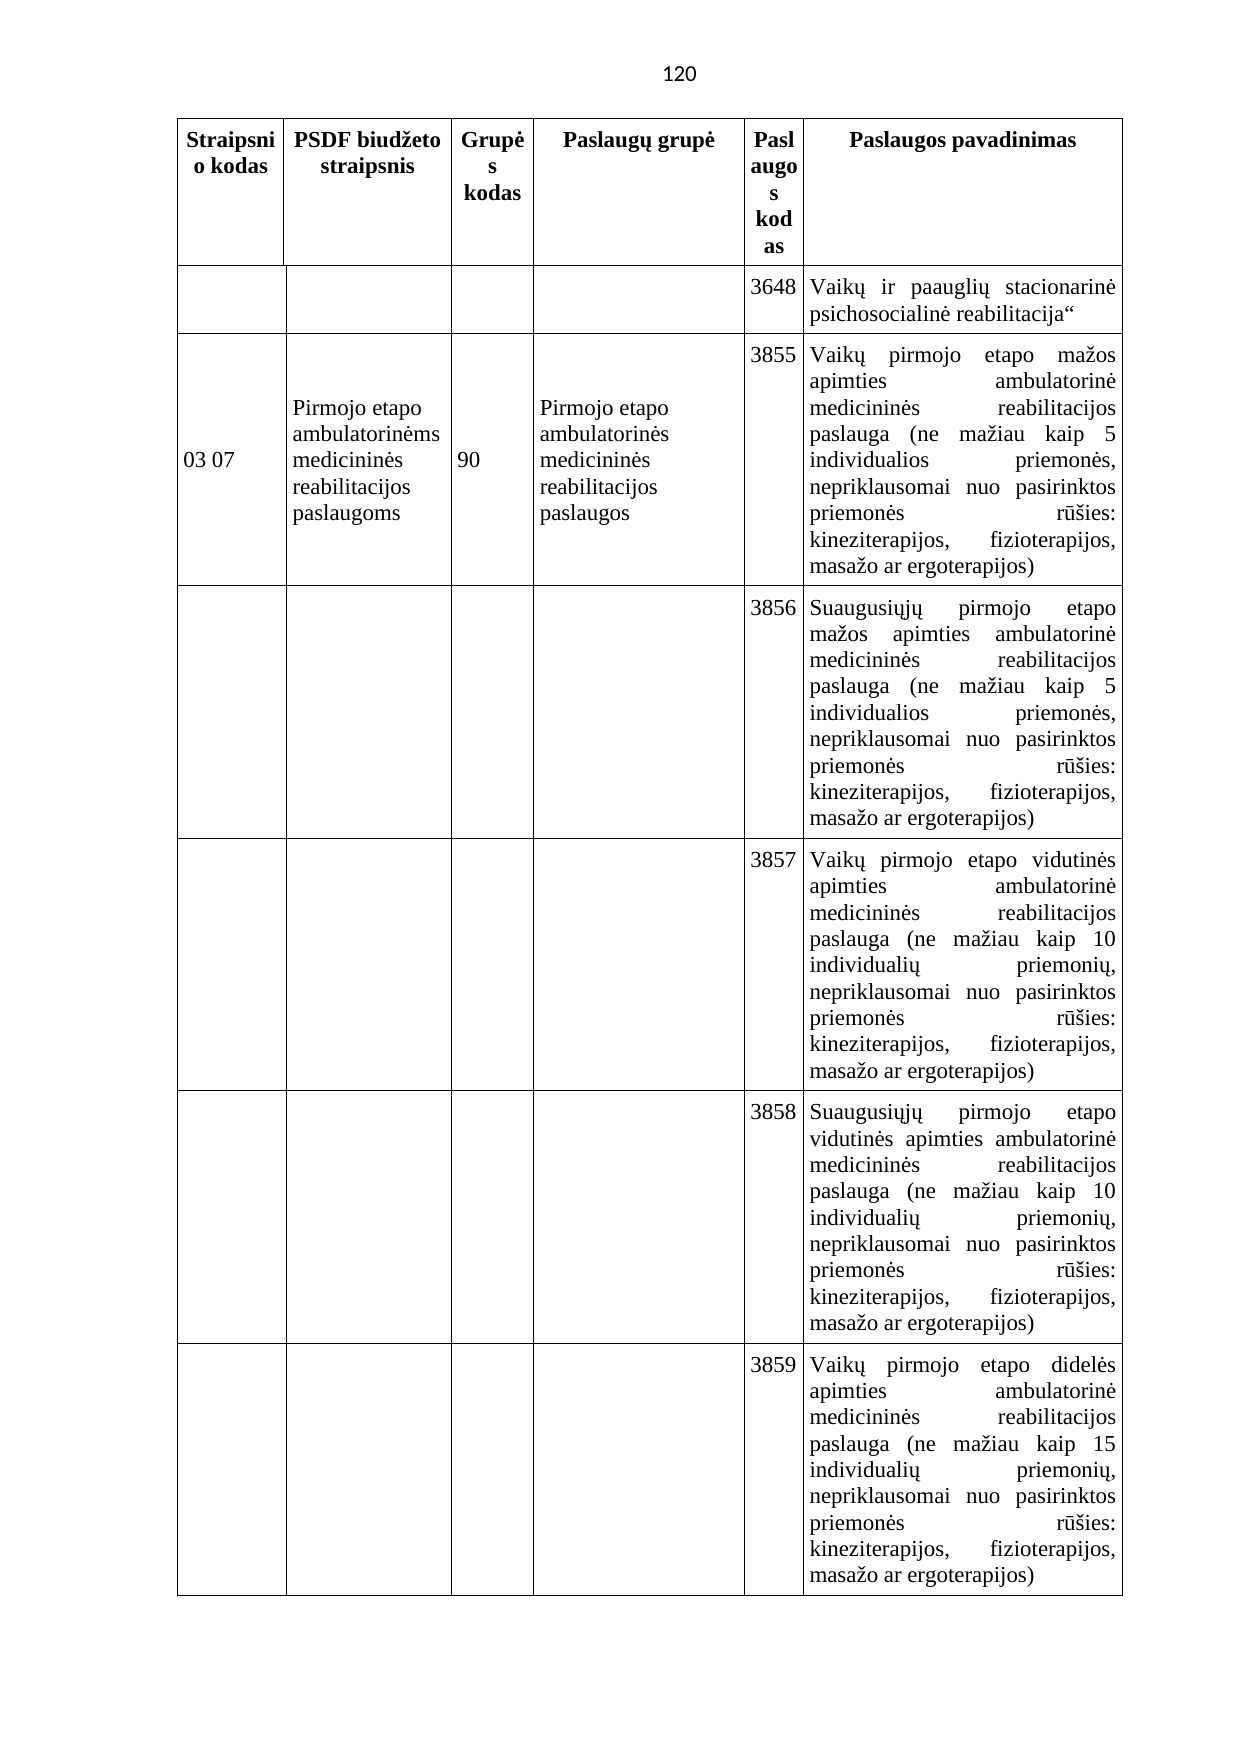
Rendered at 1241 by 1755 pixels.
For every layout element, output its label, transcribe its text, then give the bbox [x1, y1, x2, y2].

table_cell [178, 1091, 286, 1343]
table_cell [287, 839, 451, 1090]
table_cell 3857 [745, 839, 803, 1090]
table_cell Suaugusiųjų pirmojo etapo mažos apimties ambulatorinė medicininės reabilitacijos paslauga (ne mažiau kaip 5 individualios priemonės, nepriklausomai nuo pasirinktos priemonės rūšies: kineziterapijos, fizioterapijos, masažo ar ergoterapijos) [804, 586, 1122, 838]
table_cell [452, 266, 533, 333]
table_cell [452, 586, 533, 838]
table_cell [178, 839, 286, 1090]
table_cell [534, 1344, 744, 1595]
table_cell [287, 266, 451, 333]
table_cell 3648 [745, 266, 803, 333]
table_cell 3859 [745, 1344, 803, 1595]
table_cell [287, 1344, 451, 1595]
table_header Paslaugų grupė [534, 119, 744, 265]
table_cell 3856 [745, 586, 803, 838]
table_header Straipsnio kodas [178, 119, 283, 265]
table_cell [178, 266, 286, 333]
table_header PSDF biudžeto straipsnis [284, 119, 451, 265]
table_cell [178, 586, 286, 838]
table_cell Vaikų pirmojo etapo didelės apimties ambulatorinė medicininės reabilitacijos paslauga (ne mažiau kaip 15 individualių priemonių, nepriklausomai nuo pasirinktos priemonės rūšies: kineziterapijos, fizioterapijos, masažo ar ergoterapijos) [804, 1344, 1122, 1595]
table_cell [534, 266, 744, 333]
table_cell Vaikų ir paauglių stacionarinė psichosocialinė reabilitacija“ [804, 266, 1122, 333]
table_cell Suaugusiųjų pirmojo etapo vidutinės apimties ambulatorinė medicininės reabilitacijos paslauga (ne mažiau kaip 10 individualių priemonių, nepriklausomai nuo pasirinktos priemonės rūšies: kineziterapijos, fizioterapijos, masažo ar ergoterapijos) [804, 1091, 1122, 1343]
table_cell 03 07 [178, 334, 286, 585]
table_header Paslaugos pavadinimas [804, 119, 1122, 265]
table_cell [452, 1091, 533, 1343]
table_cell Pirmojo etapo ambulatorinėms medicininės reabilitacijos paslaugoms [287, 334, 451, 585]
table_cell Pirmojo etapo ambulatorinės medicininės reabilitacijos paslaugos [534, 334, 744, 585]
table_cell Vaikų pirmojo etapo mažos apimties ambulatorinė medicininės reabilitacijos paslauga (ne mažiau kaip 5 individualios priemonės, nepriklausomai nuo pasirinktos priemonės rūšies: kineziterapijos, fizioterapijos, masažo ar ergoterapijos) [804, 334, 1122, 585]
table_cell [534, 586, 744, 838]
table_cell [178, 1344, 286, 1595]
table_cell [452, 839, 533, 1090]
table_header Grupės kodas [452, 119, 533, 265]
table_cell 3858 [745, 1091, 803, 1343]
table_cell [287, 586, 451, 838]
table_cell [287, 1091, 451, 1343]
table_cell Vaikų pirmojo etapo vidutinės apimties ambulatorinė medicininės reabilitacijos paslauga (ne mažiau kaip 10 individualių priemonių, nepriklausomai nuo pasirinktos priemonės rūšies: kineziterapijos, fizioterapijos, masažo ar ergoterapijos) [804, 839, 1122, 1090]
table_cell [534, 839, 744, 1090]
table_header Paslaugos kodas [745, 119, 803, 265]
table_cell [534, 1091, 744, 1343]
table_cell 3855 [745, 334, 803, 585]
table_cell 90 [452, 334, 533, 585]
table_cell [452, 1344, 533, 1595]
